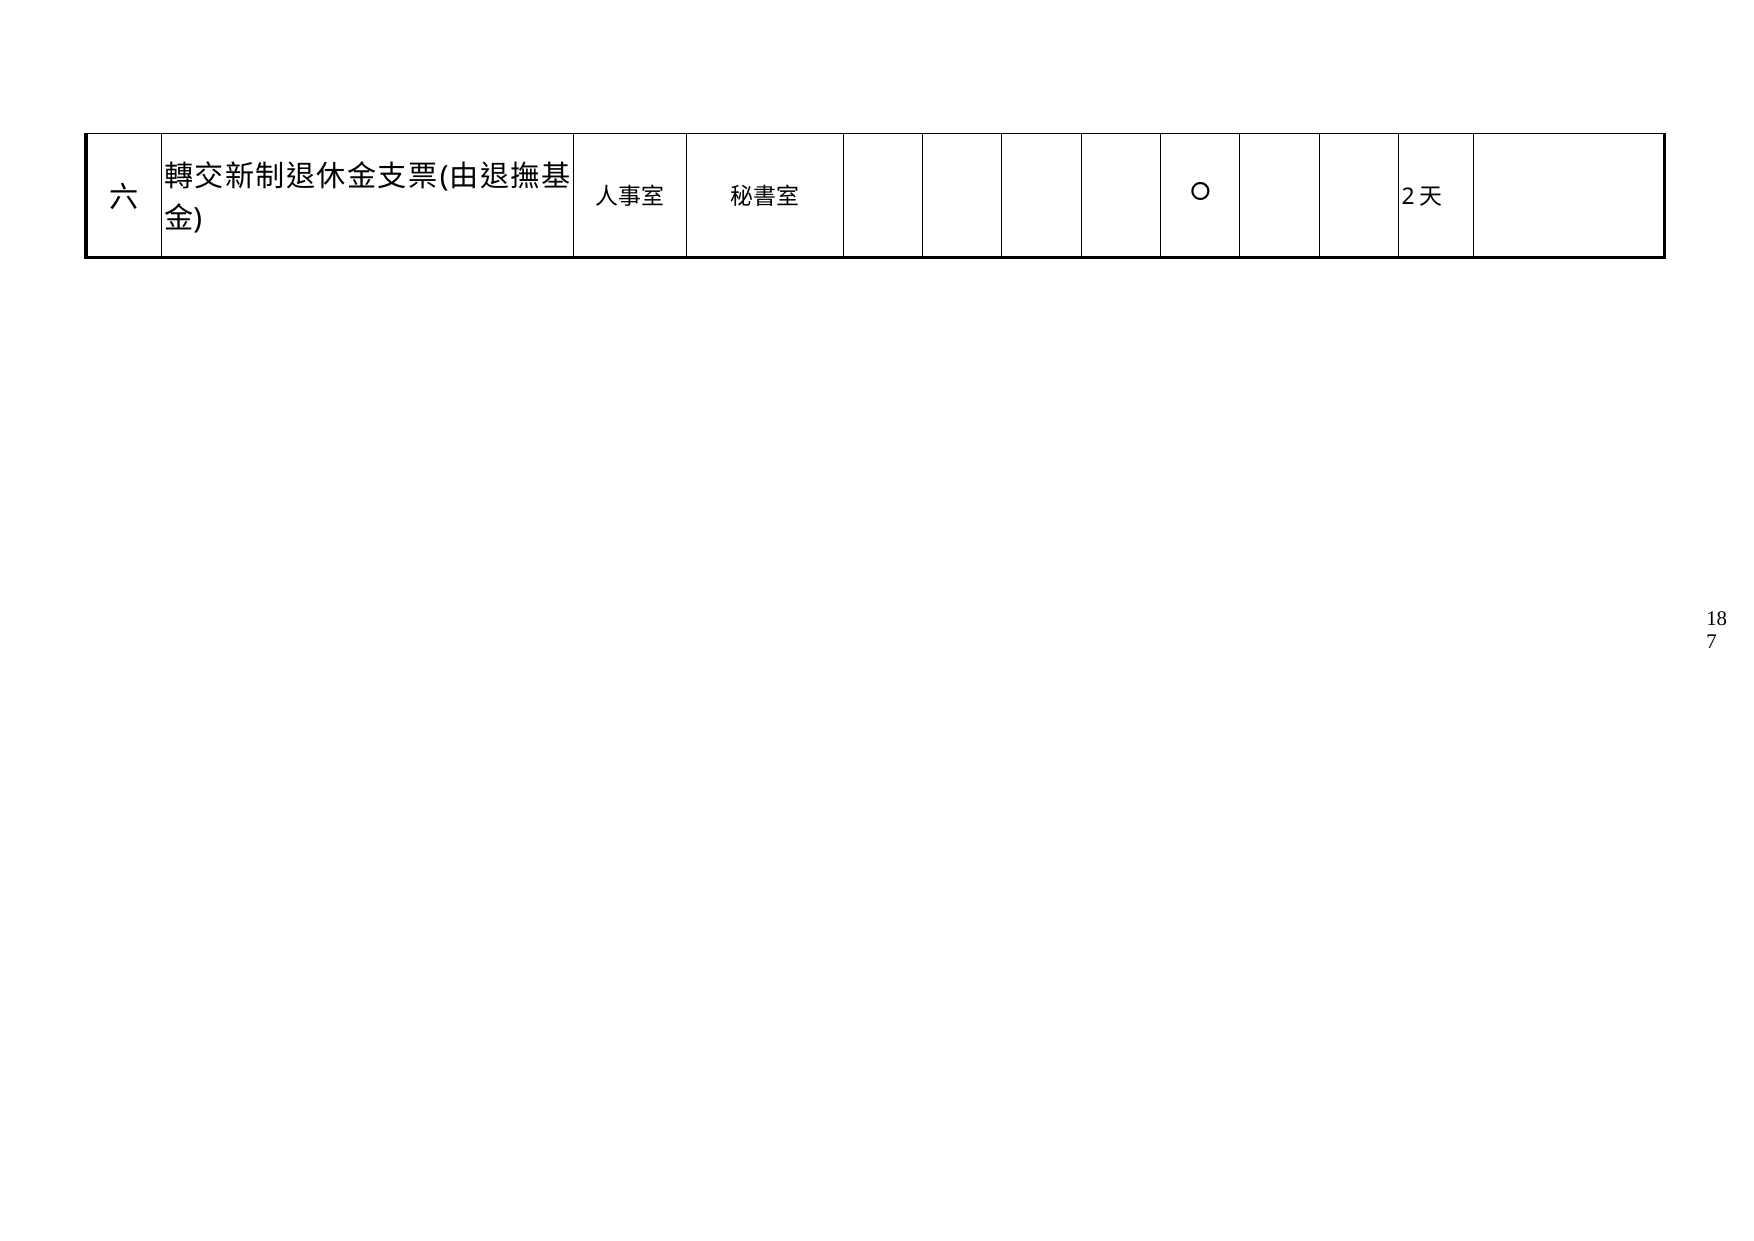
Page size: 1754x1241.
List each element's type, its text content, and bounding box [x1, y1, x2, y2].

table_cell [1002, 134, 1081, 256]
table_cell [1082, 134, 1160, 256]
table_cell  [1161, 134, 1239, 256]
table_cell 人事室 [574, 134, 686, 256]
table_cell 2天 [1399, 134, 1473, 256]
table_cell [923, 134, 1001, 256]
table_cell [1320, 134, 1398, 256]
table_cell 轉交新制退休金支票(由退撫基金) [162, 134, 573, 256]
table_cell [1240, 134, 1319, 256]
table_cell 六 [88, 134, 161, 256]
table_cell [1474, 134, 1663, 256]
table_cell [844, 134, 922, 256]
table_cell 秘書室 [687, 134, 843, 256]
